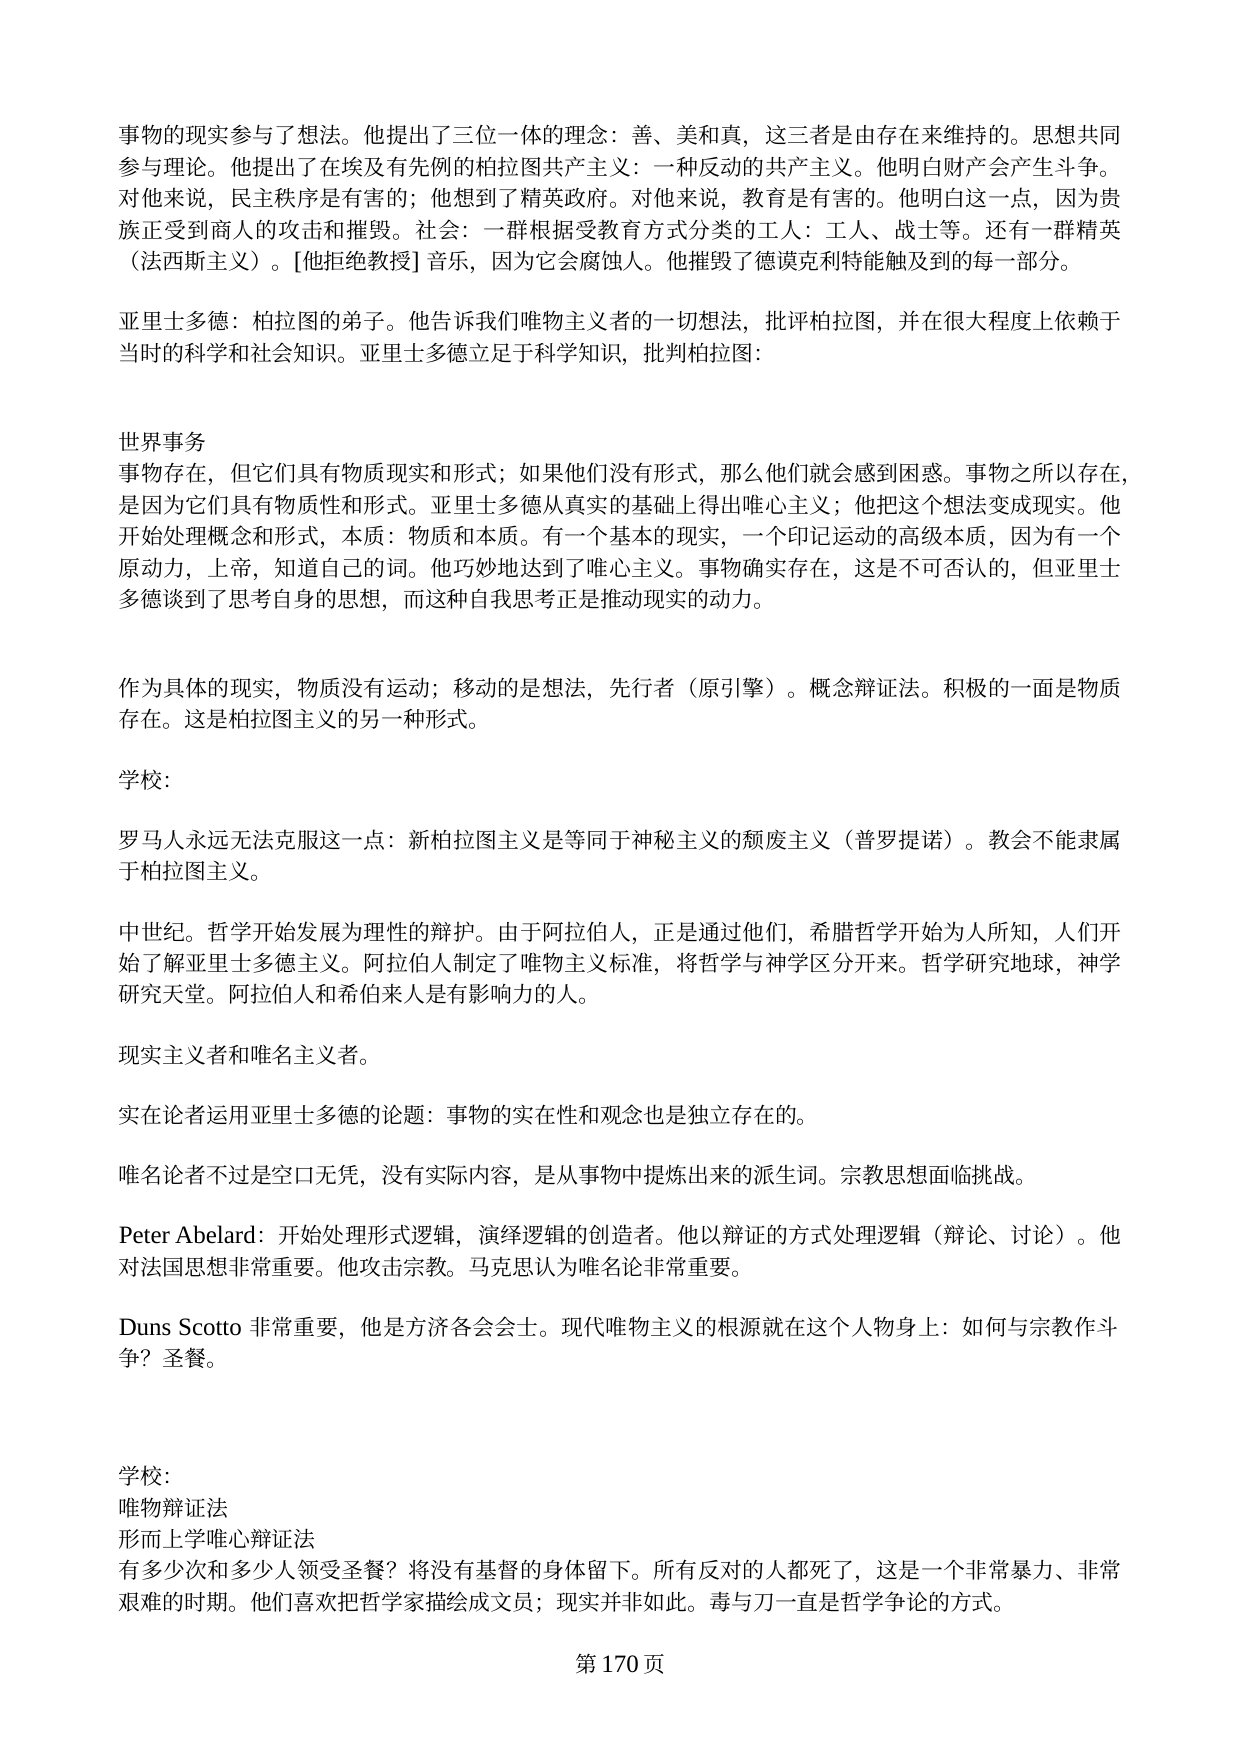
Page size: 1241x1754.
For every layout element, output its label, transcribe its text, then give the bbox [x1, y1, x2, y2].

text 事物的现实参与了想法。他提出了三位一体的理念：善、美和真，这三者是由存在来维持的。思想共同参与理论。他提出了在埃及有先例的柏拉图共产主义：一种反动的共产主义。他明白财产会产生斗争。对他来说，民主秩序是有害的；他想到了精英政府。对他来说，教育是有害的。他明白这一点，因为贵族正受到商人的攻击和摧毁。社会：一群根据受教育方式分类的工人：工人、战士等。还有一群精英（法西斯主义）。[他拒绝教授] 音乐，因为它会腐蚀人。他摧毁了德谟克利特能触及到的每一部分。 [118, 118, 1122, 276]
text 事物存在，但它们具有物质现实和形式；如果他们没有形式，那么他们就会感到困惑。事物之所以存在，是因为它们具有物质性和形式。亚里士多德从真实的基础上得出唯心主义；他把这个想法变成现实。他开始处理概念和形式，本质：物质和本质。有一个基本的现实，一个印记运动的高级本质，因为有一个原动力，上帝，知道自己的词。他巧妙地达到了唯心主义。事物确实存在，这是不可否认的，但亚里士多德谈到了思考自身的思想，而这种自我思考正是推动现实的动力。 [118, 456, 1122, 614]
text 唯名论者不过是空口无凭，没有实际内容，是从事物中提炼出来的派生词。宗教思想面临挑战。 [118, 1158, 1122, 1190]
text 作为具体的现实，物质没有运动；移动的是想法，先行者（原引擎）。概念辩证法。积极的一面是物质存在。这是柏拉图主义的另一种形式。 [118, 671, 1122, 734]
text Peter Abelard：开始处理形式逻辑，演绎逻辑的创造者。他以辩证的方式处理逻辑（辩论、讨论）。他对法国思想非常重要。他攻击宗教。马克思认为唯名论非常重要。 [118, 1218, 1122, 1281]
text 学校： [118, 1459, 1122, 1491]
text 学校： [118, 763, 1122, 794]
text 中世纪。哲学开始发展为理性的辩护。由于阿拉伯人，正是通过他们，希腊哲学开始为人所知，人们开始了解亚里士多德主义。阿拉伯人制定了唯物主义标准，将哲学与神学区分开来。哲学研究地球，神学研究天堂。阿拉伯人和希伯来人是有影响力的人。 [118, 915, 1122, 1009]
text 现实主义者和唯名主义者。 [118, 1038, 1122, 1069]
text 实在论者运用亚里士多德的论题：事物的实在性和观念也是独立存在的。 [118, 1098, 1122, 1129]
text 亚里士多德：柏拉图的弟子。他告诉我们唯物主义者的一切想法，批评柏拉图，并在很大程度上依赖于当时的科学和社会知识。亚里士多德立足于科学知识，批判柏拉图： [118, 304, 1122, 367]
text Duns Scotto 非常重要，他是方济各会会士。现代唯物主义的根源就在这个人物身上：如何与宗教作斗争？圣餐。 [118, 1310, 1122, 1373]
text 有多少次和多少人领受圣餐？将没有基督的身体留下。所有反对的人都死了，这是一个非常暴力、非常艰难的时期。他们喜欢把哲学家描绘成文员；现实并非如此。毒与刀一直是哲学争论的方式。 [118, 1554, 1122, 1617]
text 唯物辩证法 [118, 1491, 1122, 1522]
text 形而上学唯心辩证法 [118, 1522, 1122, 1554]
text 罗马人永远无法克服这一点：新柏拉图主义是等同于神秘主义的颓废主义（普罗提诺）。教会不能隶属于柏拉图主义。 [118, 823, 1122, 886]
text 世界事务 [118, 425, 1122, 456]
